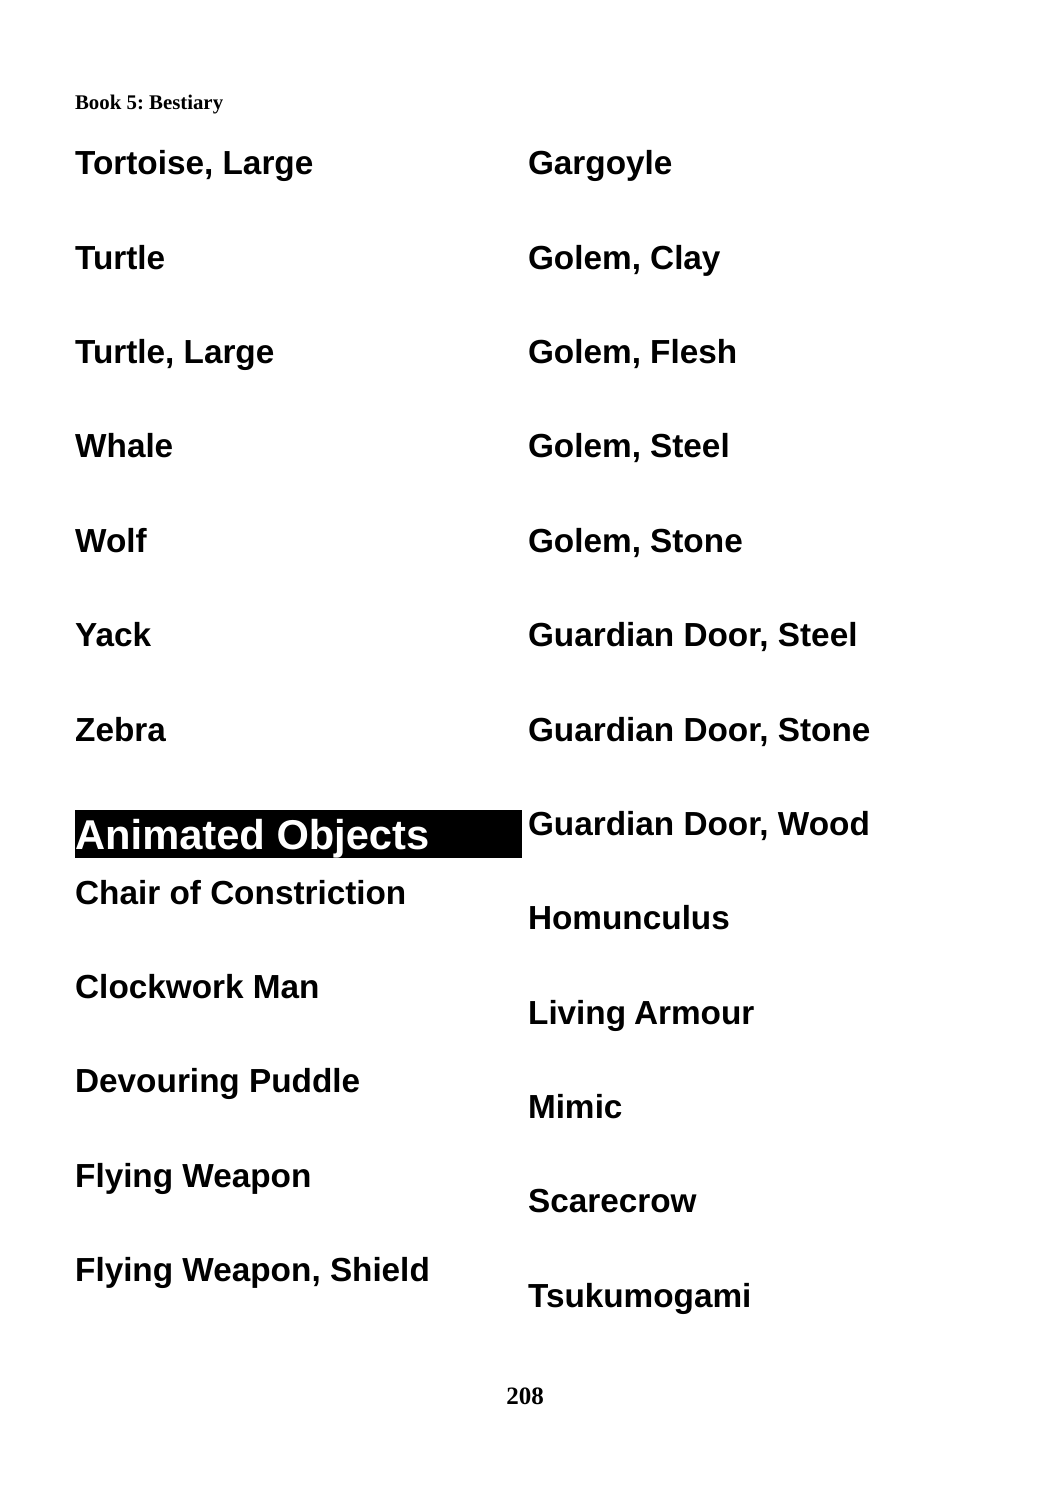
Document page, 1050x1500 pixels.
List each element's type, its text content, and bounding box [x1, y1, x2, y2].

subtitle Mimic [528, 1087, 975, 1126]
subtitle Guardian Door, Stone [528, 709, 975, 748]
subtitle Devouring Puddle [75, 1061, 522, 1100]
subtitle Golem, Clay [528, 238, 975, 276]
subtitle Chair of Constriction [75, 873, 522, 911]
subtitle Flying Weapon, Shield [75, 1250, 522, 1289]
subtitle Turtle, Large [75, 332, 522, 371]
subtitle Guardian Door, Steel [528, 615, 975, 654]
subtitle Golem, Steel [528, 426, 975, 465]
subtitle Tsukumogami [528, 1276, 975, 1314]
subtitle Animated Objects [75, 810, 522, 858]
subtitle Guardian Door, Wood [528, 804, 975, 842]
subtitle Flying Weapon [75, 1156, 522, 1194]
subtitle Wolf [75, 521, 522, 559]
subtitle Homunculus [528, 898, 975, 937]
subtitle Whale [75, 426, 522, 465]
subtitle Clockwork Man [75, 967, 522, 1006]
subtitle Gargoyle [528, 143, 975, 182]
subtitle Scarecrow [528, 1181, 975, 1220]
subtitle Golem, Flesh [528, 332, 975, 371]
subtitle Tortoise, Large [75, 143, 522, 182]
subtitle Golem, Stone [528, 521, 975, 559]
subtitle Turtle [75, 238, 522, 276]
subtitle Yack [75, 615, 522, 654]
subtitle Living Armour [528, 993, 975, 1031]
subtitle Zebra [75, 709, 522, 748]
